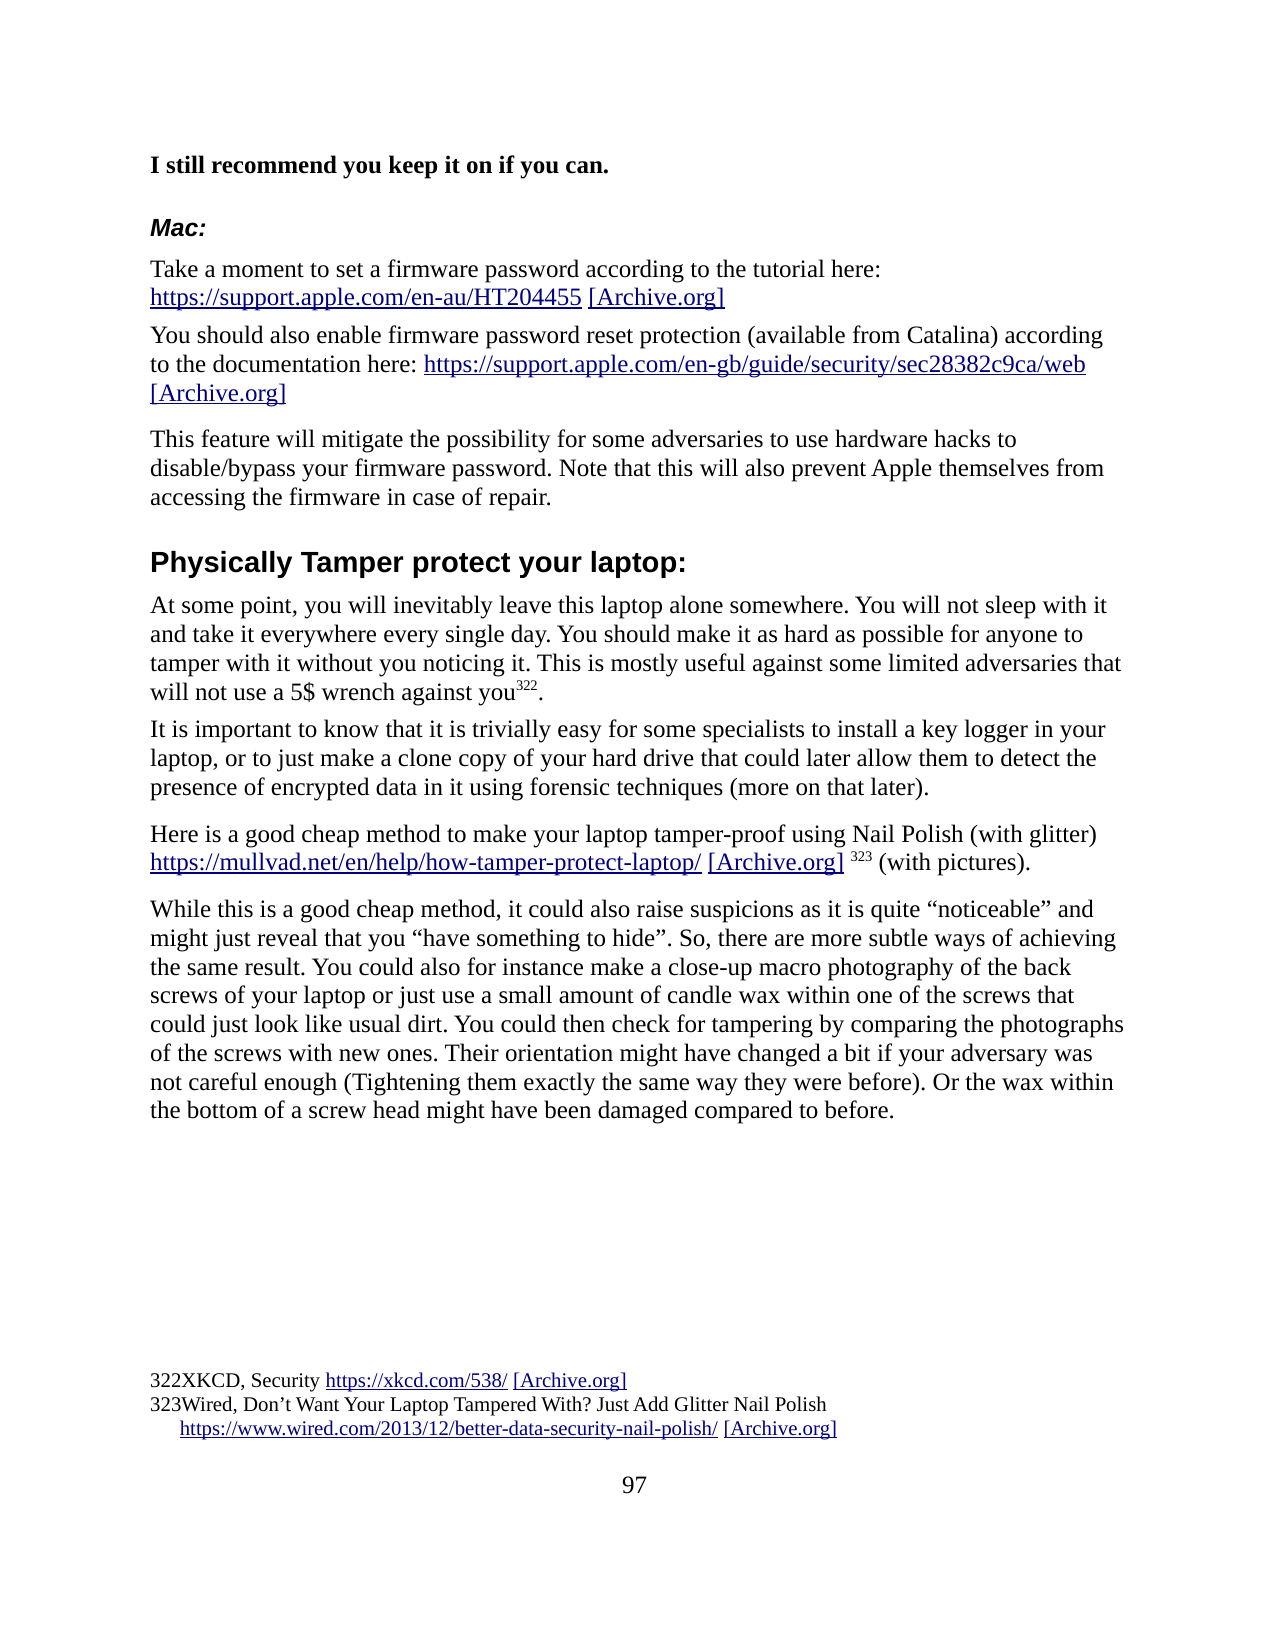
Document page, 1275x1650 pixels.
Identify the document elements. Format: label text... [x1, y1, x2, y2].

text Wired, Don’t Want Your Laptop Tampered With? Just Add Glitter Nail Polish https://www.wired.com/2013/12/better-data-security-nail-polish/ [Archive.org] [150, 1392, 1125, 1440]
text Take a moment to set a firmware password according to the tutorial here: https://support.apple.com/en-au/HT204455 [Archive.org] [150, 254, 1125, 311]
text This feature will mitigate the possibility for some adversaries to use hardware hacks to disable/bypass your firmware password. Note that this will also prevent Apple themselves from accessing the firmware in case of repair. [150, 424, 1125, 511]
text While this is a good cheap method, it could also raise suspicions as it is quite “noticeable” and might just reveal that you “have something to hide”. So, there are more subtle ways of achieving the same result. You could also for instance make a close-up macro photography of the back screws of your laptop or just use a small amount of candle wax within one of the screws that could just look like usual dirt. You could then check for tampering by comparing the photographs of the screws with new ones. Their orientation might have changed a bit if your adversary was not careful enough (Tightening them exactly the same way they were before). Or the wax within the bottom of a screw head might have been damaged compared to before. [150, 894, 1125, 1124]
text I still recommend you keep it on if you can. [150, 150, 1125, 179]
text You should also enable firmware password reset protection (available from Catalina) according to the documentation here: https://support.apple.com/en-gb/guide/security/sec28382c9ca/web [Archive.org] [150, 320, 1125, 406]
text XKCD, Security https://xkcd.com/538/ [Archive.org] [150, 1368, 1125, 1392]
text At some point, you will inevitably leave this laptop alone somewhere. You will not sleep with it and take it everywhere every single day. You should make it as hard as possible for anyone to tamper with it without you noticing it. This is mostly useful against some limited adversaries that will not use a 5$ wrench against you. [150, 591, 1125, 706]
subtitle Mac: [150, 213, 1125, 241]
text It is important to know that it is trivially easy for some specialists to install a key logger in your laptop, or to just make a clone copy of your hard drive that could later allow them to detect the presence of encrypted data in it using forensic techniques (more on that later). [150, 714, 1125, 801]
text Here is a good cheap method to make your laptop tamper-proof using Nail Polish (with glitter) https://mullvad.net/en/help/how-tamper-protect-laptop/ [Archive.org] (with pictures). [150, 819, 1125, 876]
subtitle Physically Tamper protect your laptop: [150, 544, 1125, 578]
